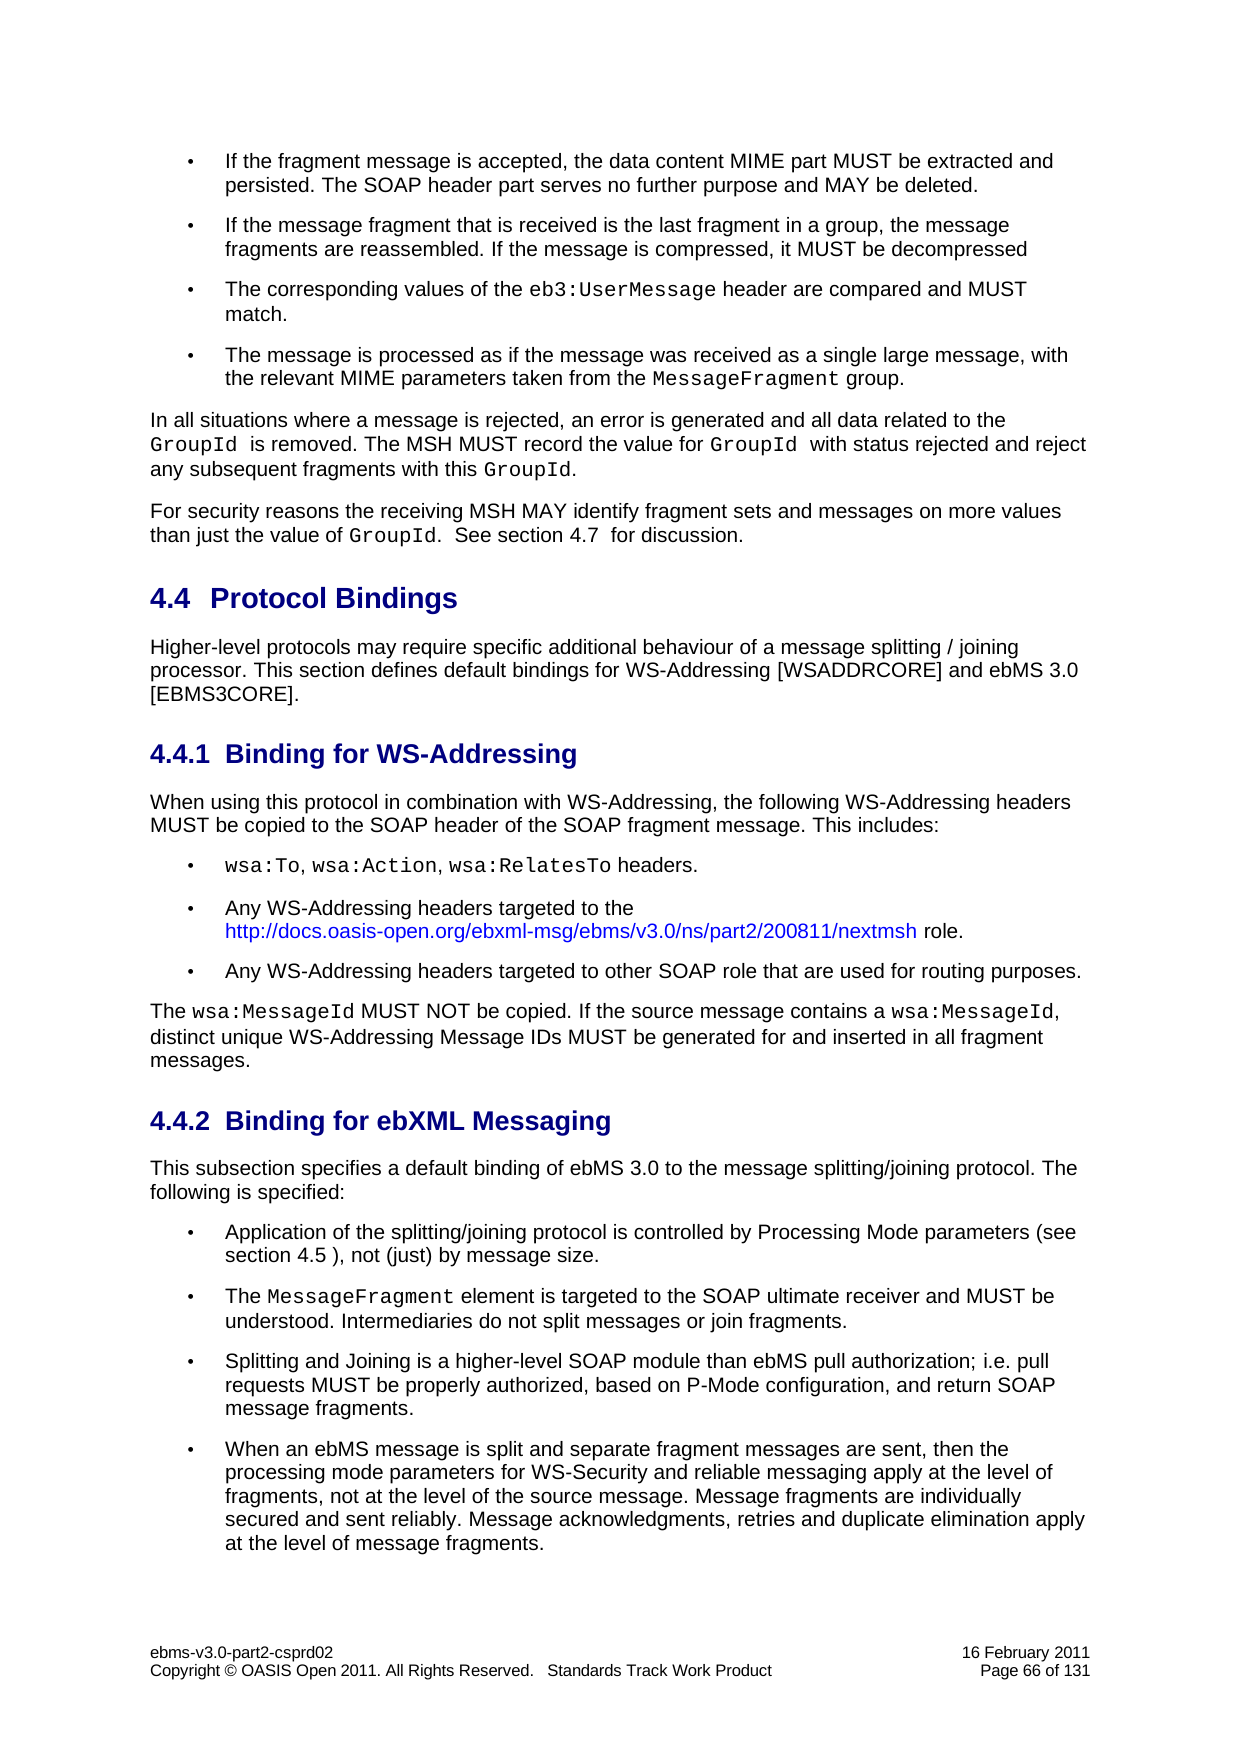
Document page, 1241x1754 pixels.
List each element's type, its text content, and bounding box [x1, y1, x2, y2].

subtitle Binding for WS-Addressing [150, 739, 1090, 769]
list The corresponding values of the eb3:UserMessage header are compared and MUST match. [187, 277, 1090, 326]
text In all situations where a message is rejected, an error is generated and all data related to the GroupId is removed. The MSH MUST record the value for GroupId with status rejected and reject any subsequent fragments with this GroupId. [150, 409, 1090, 483]
text This subsection specifies a default binding of ebMS 3.0 to the message splitting/joining protocol. The following is specified: [150, 1157, 1090, 1204]
list wsa:To, wsa:Action, wsa:RelatesTo headers. [187, 854, 1090, 879]
list When an ebMS message is split and separate fragment messages are sent, then the processing mode parameters for WS-Security and reliable messaging apply at the level of fragments, not at the level of the source message. Message fragments are individually secured and sent reliably. Message acknowledgments, retries and duplicate elimination apply at the level of message fragments. [187, 1437, 1090, 1555]
subtitle Protocol Bindings [150, 582, 1090, 614]
list Any WS-Addressing headers targeted to other SOAP role that are used for routing purposes. [187, 960, 1090, 983]
text The wsa:MessageId MUST NOT be copied. If the source message contains a wsa:MessageId, distinct unique WS-Addressing Message IDs MUST be generated for and inserted in all fragment messages. [150, 1000, 1090, 1072]
list Application of the splitting/joining protocol is controlled by Processing Mode parameters (see section 4.5 ), not (just) by message size. [187, 1220, 1090, 1267]
list The MessageFragment element is targeted to the SOAP ultimate receiver and MUST be understood. Intermediaries do not split messages or join fragments. [187, 1284, 1090, 1333]
text For security reasons the receiving MSH MAY identify fragment sets and messages on more values than just the value of GroupId. See section 4.7 for discussion. [150, 500, 1090, 549]
list If the message fragment that is received is the last fragment in a group, the message fragments are reassembled. If the message is compressed, it MUST be decompressed [187, 214, 1090, 261]
text Higher-level protocols may require specific additional behaviour of a message splitting / joining processor. This section defines default bindings for WS-Addressing [WSADDRCORE] and ebMS 3.0 [EBMS3CORE]. [150, 635, 1090, 706]
list If the fragment message is accepted, the data content MIME part MUST be extracted and persisted. The SOAP header part serves no further purpose and MAY be deleted. [187, 150, 1090, 197]
list Splitting and Joining is a higher-level SOAP module than ebMS pull authorization; i.e. pull requests MUST be properly authorized, based on P-Mode configuration, and return SOAP message fragments. [187, 1350, 1090, 1420]
text When using this protocol in combination with WS-Addressing, the following WS-Addressing headers MUST be copied to the SOAP header of the SOAP fragment message. This includes: [150, 790, 1090, 837]
subtitle Binding for ebXML Messaging [150, 1106, 1090, 1136]
list The message is processed as if the message was received as a single large message, with the relevant MIME parameters taken from the MessageFragment group. [187, 343, 1090, 392]
list Any WS-Addressing headers targeted to the http://docs.oasis-open.org/ebxml-msg/ebms/v3.0/ns/part2/200811/nextmsh role. [187, 896, 1090, 943]
